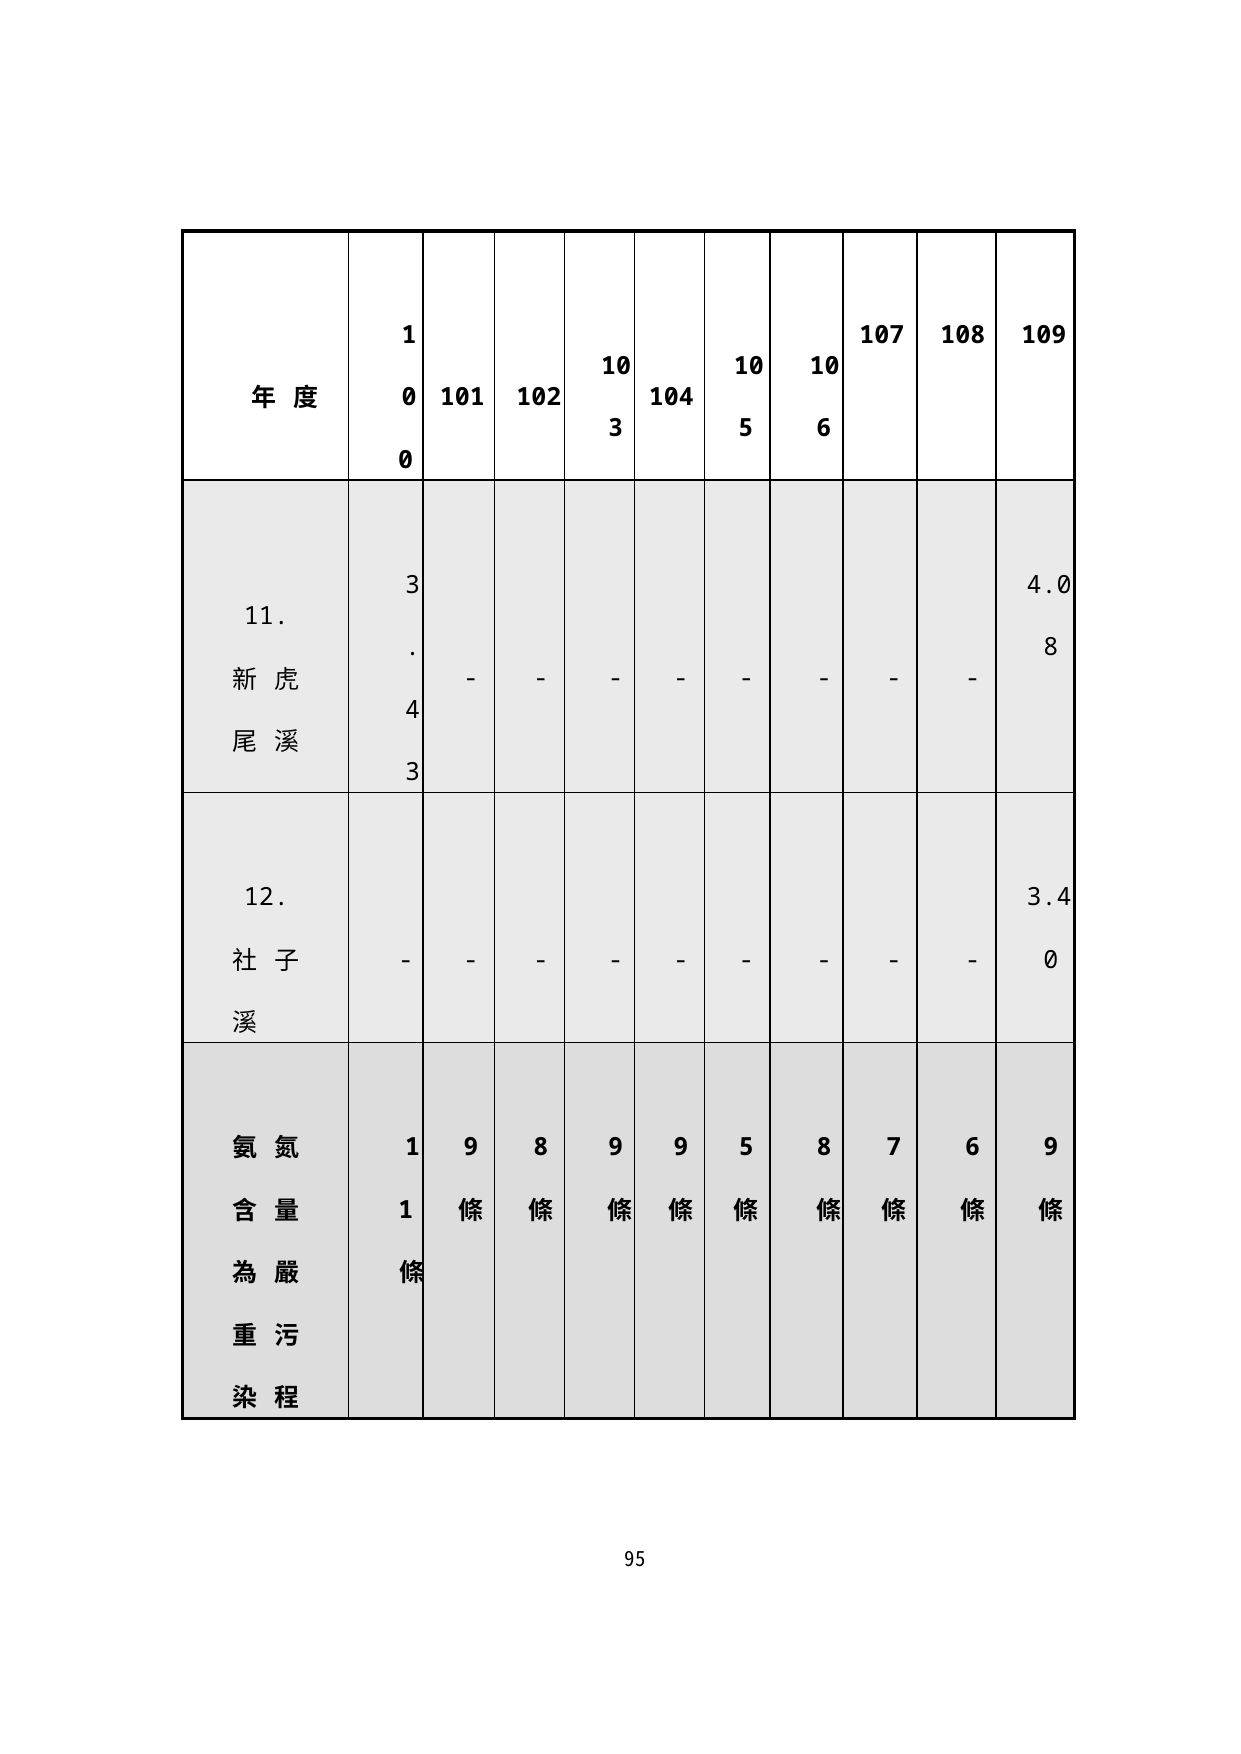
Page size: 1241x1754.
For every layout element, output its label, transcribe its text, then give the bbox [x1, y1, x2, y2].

table_cell - [424, 793, 494, 1042]
table_cell 11.新虎尾溪 [184, 481, 348, 792]
table_cell - [918, 793, 995, 1042]
table_cell 9條 [635, 1043, 704, 1417]
table_header 107 [844, 233, 916, 479]
table_cell 氨氮含量為嚴重污染程 [184, 1043, 348, 1417]
table_cell - [635, 793, 704, 1042]
table_cell 9條 [997, 1043, 1073, 1417]
table_cell 9條 [565, 1043, 634, 1417]
table_cell - [771, 481, 842, 792]
table_cell 8條 [495, 1043, 564, 1417]
table_cell - [635, 481, 704, 792]
table_cell 5條 [705, 1043, 769, 1417]
table_header 106 [771, 233, 842, 479]
table_cell 9條 [424, 1043, 494, 1417]
table_header 100 [349, 233, 422, 479]
table_cell - [771, 793, 842, 1042]
table_cell - [349, 793, 422, 1042]
table_cell 4.08 [997, 481, 1073, 792]
table_header 104 [635, 233, 704, 479]
table_cell - [918, 481, 995, 792]
table_header 109 [997, 233, 1073, 479]
table_header 102 [495, 233, 564, 479]
table_cell 12.社子溪 [184, 793, 348, 1042]
table_cell - [844, 481, 916, 792]
table_cell 6條 [918, 1043, 995, 1417]
table_header 105 [705, 233, 769, 479]
table_cell - [565, 793, 634, 1042]
table_cell - [424, 481, 494, 792]
table_cell - [705, 793, 769, 1042]
table_cell - [495, 481, 564, 792]
table_cell 7條 [844, 1043, 916, 1417]
table_header 年度 [184, 233, 348, 479]
table_cell - [495, 793, 564, 1042]
table_cell - [705, 481, 769, 792]
table_cell 11條 [349, 1043, 422, 1417]
table_cell - [844, 793, 916, 1042]
table_header 101 [424, 233, 494, 479]
table_cell 3.43 [349, 481, 422, 792]
table_cell - [565, 481, 634, 792]
table_header 108 [918, 233, 995, 479]
table_header 103 [565, 233, 634, 479]
table_cell 8條 [771, 1043, 842, 1417]
table_cell 3.40 [997, 793, 1073, 1042]
